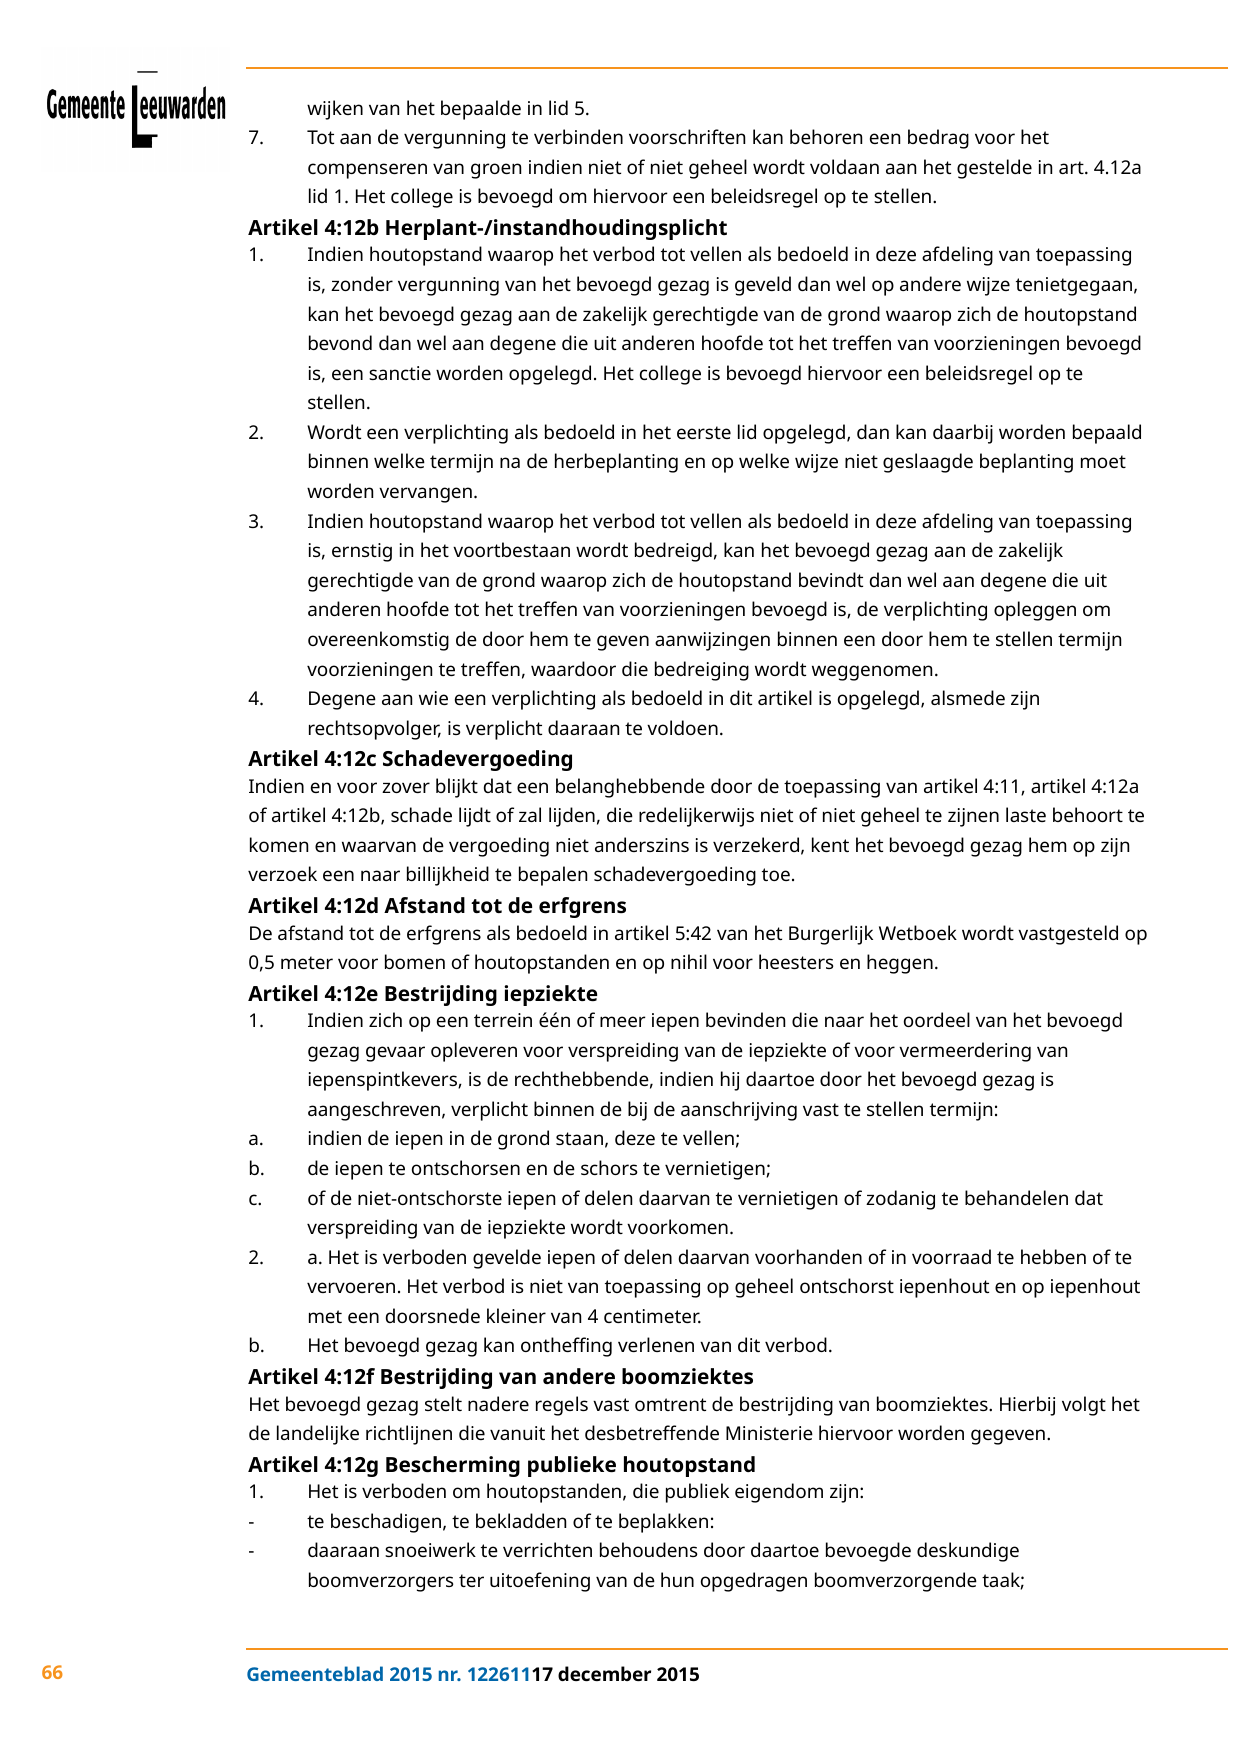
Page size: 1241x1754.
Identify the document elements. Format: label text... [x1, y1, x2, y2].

list Indien houtopstand waarop het verbod tot vellen als bedoeld in deze afdeling van toepassing is, zonder vergunning van het bevoegd gezag is geveld dan wel op andere wijze tenietgegaan, kan het bevoegd gezag aan de zakelijk gerechtigde van de grond waarop zich de houtopstand bevond dan wel aan degene die uit anderen hoofde tot het treffen van voorzieningen bevoegd is, een sanctie worden opgelegd. Het college is bevoegd hiervoor een beleidsregel op te stellen. [248, 242, 1152, 415]
text Artikel 4:12g Bescherming publieke houtopstand [248, 1450, 1152, 1478]
list indien de iepen in de grond staan, deze te vellen; [248, 1126, 1152, 1151]
text Artikel 4:12e Bestrijding iepziekte [248, 979, 1152, 1007]
picture [41, 47, 231, 172]
list Indien houtopstand waarop het verbod tot vellen als bedoeld in deze afdeling van toepassing is, ernstig in het voortbestaan wordt bedreigd, kan het bevoegd gezag aan de zakelijk gerechtigde van de grond waarop zich de houtopstand bevindt dan wel aan degene die uit anderen hoofde tot het treffen van voorzieningen bevoegd is, de verplichting opleggen om overeenkomstig de door hem te geven aanwijzingen binnen een door hem te stellen termijn voorzieningen te treffen, waardoor die bedreiging wordt weggenomen. [248, 508, 1152, 681]
list Het bevoegd gezag kan ontheffing verlenen van dit verbod. [248, 1333, 1152, 1358]
text Artikel 4:12d Afstand tot de erfgrens [248, 891, 1152, 920]
list te beschadigen, te bekladden of te beplakken: [248, 1508, 1152, 1534]
text Het bevoegd gezag stelt nadere regels vast omtrent de bestrijding van boomziektes. Hierbij volgt het de landelijke richtlijnen die vanuit het desbetreffende Ministerie hiervoor worden gegeven. [248, 1391, 1152, 1446]
text Indien en voor zover blijkt dat een belanghebbende door de toepassing van artikel 4:11, artikel 4:12a of artikel 4:12b, schade lijdt of zal lijden, die redelijkerwijs niet of niet geheel te zijnen laste behoort te komen en waarvan de vergoeding niet anderszins is verzekerd, kent het bevoegd gezag hem op zijn verzoek een naar billijkheid te bepalen schadevergoeding toe. [248, 773, 1152, 887]
list of de niet-ontschorste iepen of delen daarvan te vernietigen of zodanig te behandelen dat verspreiding van de iepziekte wordt voorkomen. [248, 1185, 1152, 1240]
list de iepen te ontschorsen en de schors te vernietigen; [248, 1155, 1152, 1181]
list wijken van het bepaalde in lid 5. [248, 95, 1152, 121]
list Het is verboden om houtopstanden, die publiek eigendom zijn: [248, 1478, 1152, 1504]
text Artikel 4:12c Schadevergoeding [248, 744, 1152, 773]
list Indien zich op een terrein één of meer iepen bevinden die naar het oordeel van het bevoegd gezag gevaar opleveren voor verspreiding van de iepziekte of voor vermeerdering van iepenspintkevers, is de rechthebbende, indien hij daartoe door het bevoegd gezag is aangeschreven, verplicht binnen de bij de aanschrijving vast te stellen termijn: [248, 1007, 1152, 1122]
list Wordt een verplichting als bedoeld in het eerste lid opgelegd, dan kan daarbij worden bepaald binnen welke termijn na de herbeplanting en op welke wijze niet geslaagde beplanting moet worden vervangen. [248, 419, 1152, 504]
list Degene aan wie een verplichting als bedoeld in dit artikel is opgelegd, alsmede zijn rechtsopvolger, is verplicht daaraan te voldoen. [248, 685, 1152, 741]
text Artikel 4:12f Bestrijding van andere boomziektes [248, 1362, 1152, 1391]
list Tot aan de vergunning te verbinden voorschriften kan behoren een bedrag voor het compenseren van groen indien niet of niet geheel wordt voldaan aan het gestelde in art. 4.12a lid 1. Het college is bevoegd om hiervoor een beleidsregel op te stellen. [248, 124, 1152, 209]
list a. Het is verboden gevelde iepen of delen daarvan voorhanden of in voorraad te hebben of te vervoeren. Het verbod is niet van toepassing op geheel ontschorst iepenhout en op iepenhout met een doorsnede kleiner van 4 centimeter. [248, 1244, 1152, 1329]
list daaraan snoeiwerk te verrichten behoudens door daartoe bevoegde deskundige boomverzorgers ter uitoefening van de hun opgedragen boomverzorgende taak; [248, 1537, 1152, 1593]
text Artikel 4:12b Herplant-/instandhoudingsplicht [248, 213, 1152, 242]
text De afstand tot de erfgrens als bedoeld in artikel 5:42 van het Burgerlijk Wetboek wordt vastgesteld op 0,5 meter voor bomen of houtopstanden en op nihil voor heesters en heggen. [248, 920, 1152, 975]
